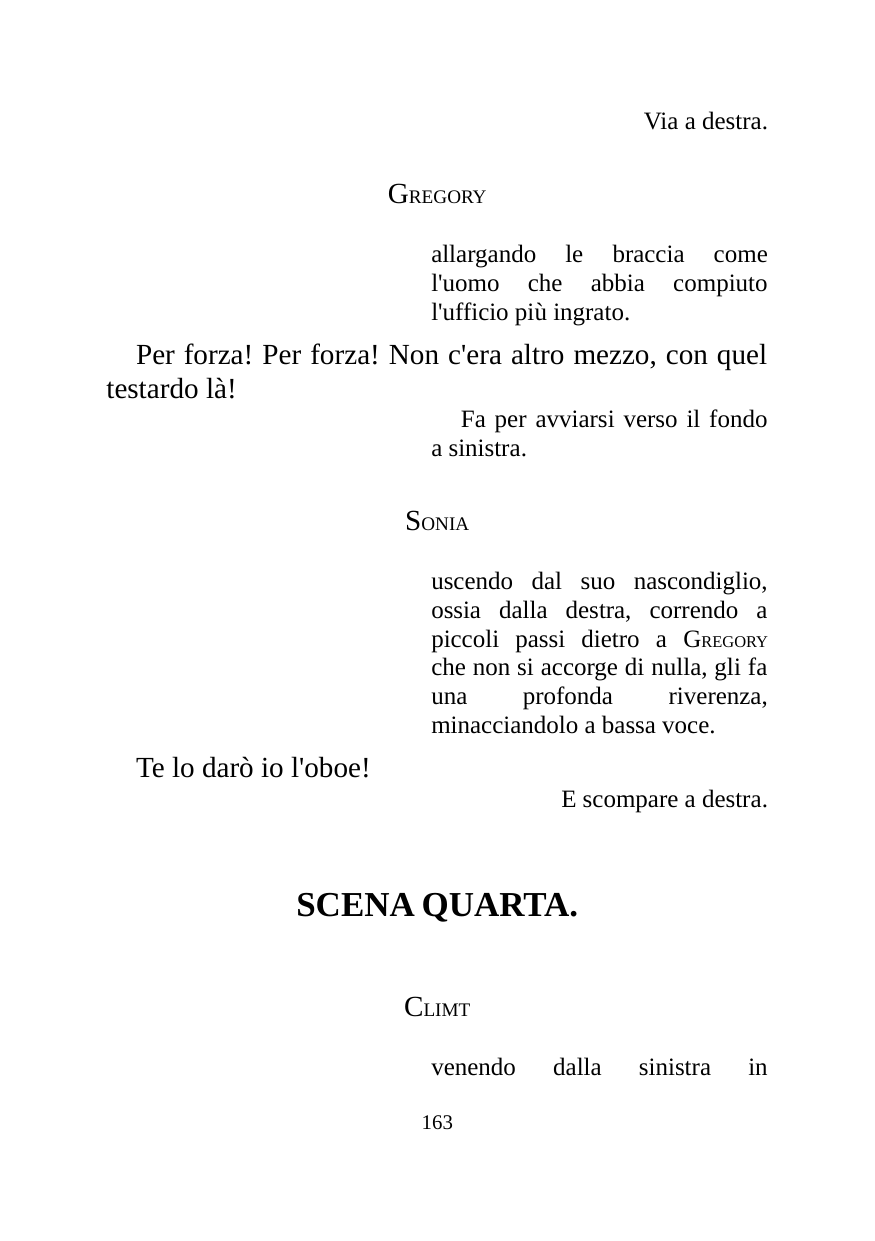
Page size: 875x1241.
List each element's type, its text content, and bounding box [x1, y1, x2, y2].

text allargando le braccia come l'uomo che abbia compiuto l'ufficio più ingrato. [431, 239, 768, 326]
text Per forza! Per forza! Non c'era altro mezzo, con quel testardo là! [106, 337, 768, 404]
text E scompare a destra. [431, 784, 768, 813]
text venendo dalla sinistra in [431, 1052, 768, 1080]
text Fa per avviarsi verso il fondo a sinistra. [431, 404, 768, 462]
text Sonia [106, 503, 768, 537]
subtitle SCENA QUARTA. [106, 883, 768, 924]
text Te lo darò io l'oboe! [106, 750, 768, 784]
text uscendo dal suo nascondiglio, ossia dalla destra, correndo a piccoli passi dietro a Gregory che non si accorge di nulla, gli fa una profonda riverenza, minacciandolo a bassa voce. [431, 566, 768, 739]
text Gregory [106, 176, 768, 210]
text Via a destra. [431, 106, 768, 135]
text Climt [106, 989, 768, 1022]
